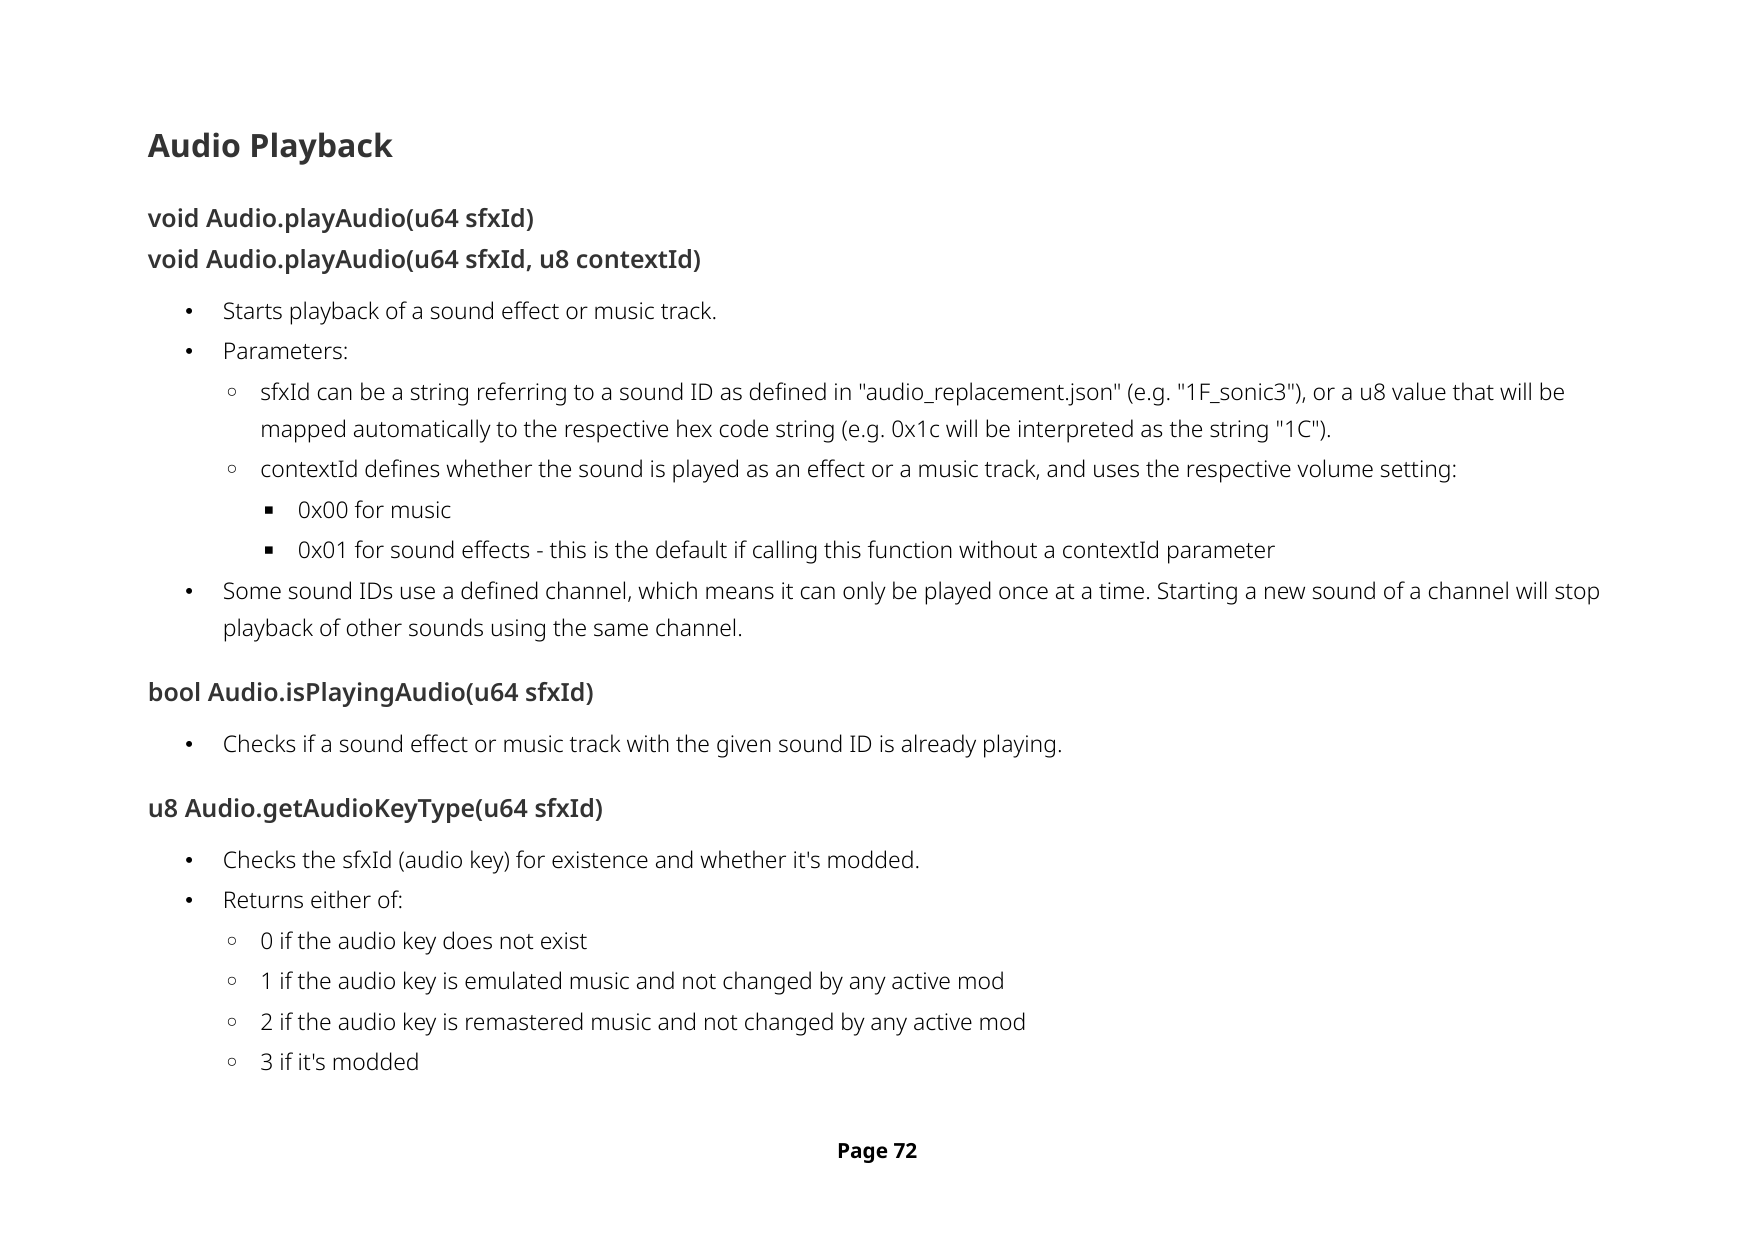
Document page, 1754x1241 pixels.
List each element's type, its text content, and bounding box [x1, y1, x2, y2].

list Checks if a sound effect or music track with the given sound ID is already playing. [185, 728, 1606, 759]
list Parameters: [185, 335, 1606, 366]
list Returns either of: [185, 884, 1606, 915]
subtitle bool Audio.isPlayingAudio(u64 sfxId) [148, 674, 1606, 709]
list 3 if it's modded [223, 1046, 1606, 1077]
list Checks the sfxId (audio key) for existence and whether it's modded. [185, 844, 1606, 875]
list 1 if the audio key is emulated music and not changed by any active mod [223, 965, 1606, 996]
list Some sound IDs use a defined channel, which means it can only be played once at a time. Starting a new sound of a channel will stop playback of other sounds using the same channel. [185, 574, 1606, 643]
list Starts playback of a sound effect or music track. [185, 294, 1606, 326]
subtitle Audio Playback [148, 123, 1606, 167]
list 2 if the audio key is remastered music and not changed by any active mod [223, 1005, 1606, 1037]
list 0x00 for music [260, 494, 1606, 525]
list sfxId can be a string referring to a sound ID as defined in "audio_replacement.json" (e.g. "1F_sonic3"), or a u8 value that will be mapped automatically to the respective hex code string (e.g. 0x1c will be interpreted as the string "1C"). [223, 375, 1606, 444]
list 0 if the audio key does not exist [223, 924, 1606, 956]
list contextId defines whether the sound is played as an effect or a music track, and uses the respective volume setting: [223, 453, 1606, 484]
subtitle u8 Audio.getAudioKeyType(u64 sfxId) [148, 790, 1606, 824]
subtitle void Audio.playAudio(u64 sfxId) void Audio.playAudio(u64 sfxId, u8 contextId) [148, 200, 1606, 275]
list 0x01 for sound effects - this is the default if calling this function without a contextId parameter [260, 534, 1606, 565]
